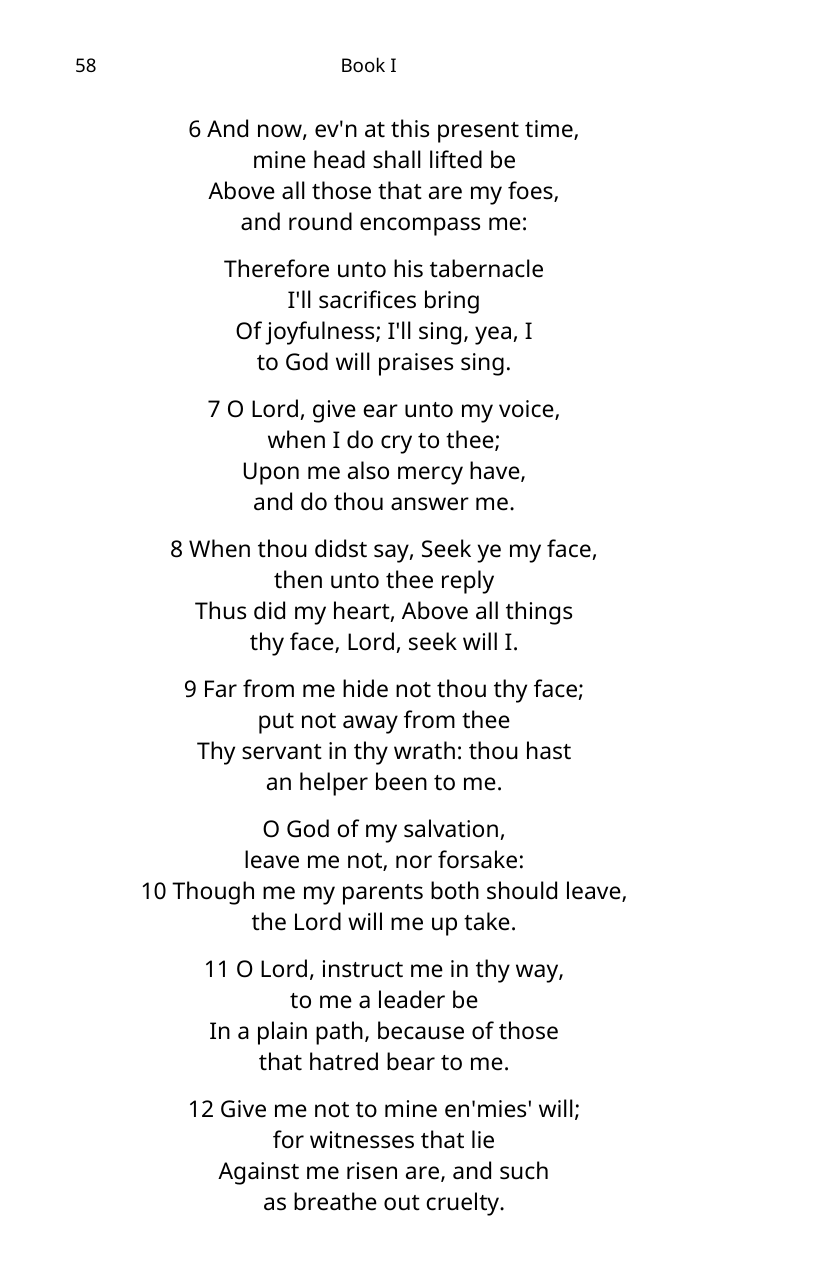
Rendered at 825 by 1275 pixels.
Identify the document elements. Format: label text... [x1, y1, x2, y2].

text O God of my salvation, leave me not, nor forsake: 10 Though me my parents both should leave, the Lord will me up take. [75, 812, 693, 937]
text 7 O Lord, give ear unto my voice, when I do cry to thee; Upon me also mercy have, and do thou answer me. [75, 392, 693, 517]
text 6 And now, ev'n at this present time, mine head shall lifted be Above all those that are my foes, and round encompass me: [75, 112, 693, 237]
text Therefore unto his tabernacle I'll sacrifices bring Of joyfulness; I'll sing, yea, I to God will praises sing. [75, 252, 693, 377]
text 12 Give me not to mine en'mies' will; for witnesses that lie Against me risen are, and such as breathe out cruelty. [75, 1092, 693, 1217]
text 9 Far from me hide not thou thy face; put not away from thee Thy servant in thy wrath: thou hast an helper been to me. [75, 672, 693, 797]
text 8 When thou didst say, Seek ye my face, then unto thee reply Thus did my heart, Above all things thy face, Lord, seek will I. [75, 532, 693, 657]
text 11 O Lord, instruct me in thy way, to me a leader be In a plain path, because of those that hatred bear to me. [75, 952, 693, 1077]
